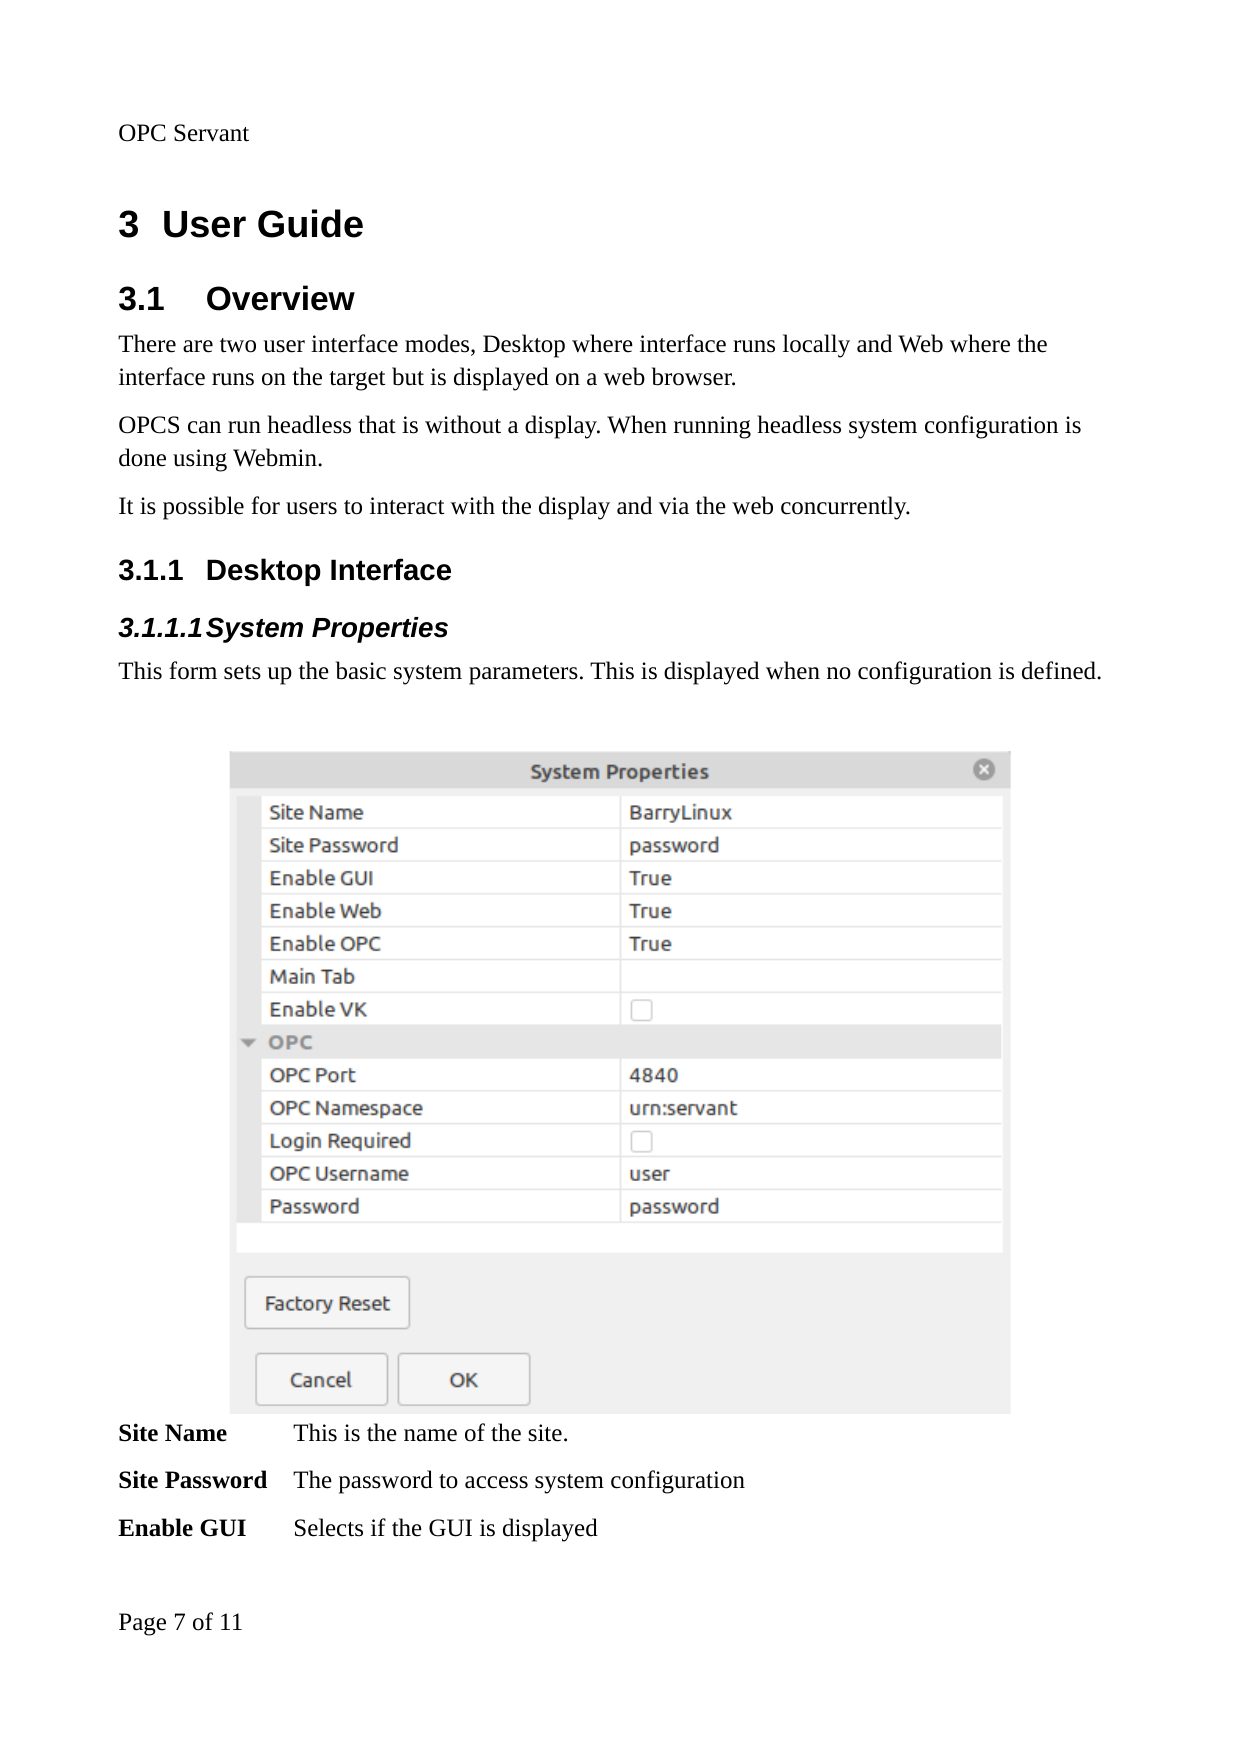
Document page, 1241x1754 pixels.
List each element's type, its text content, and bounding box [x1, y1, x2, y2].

text OPCS can run headless that is without a display. When running headless system configuration is done using Webmin. [118, 410, 1122, 472]
text Site Name This is the name of the site. [118, 1414, 1122, 1447]
subtitle User Guide [118, 201, 1122, 245]
text It is possible for users to interact with the display and via the web concurrently. [118, 491, 1122, 519]
subtitle Desktop Interface [118, 553, 1122, 587]
subtitle Overview [118, 278, 1122, 317]
text Enable GUI Selects if the GUI is displayed [118, 1513, 1122, 1542]
subtitle System Properties [118, 612, 1122, 643]
text This form sets up the basic system parameters. This is displayed when no configuration is defined. [118, 656, 1122, 685]
text There are two user interface modes, Desktop where interface runs locally and Web where the interface runs on the target but is displayed on a web browser. [118, 329, 1122, 391]
text Site Password The password to access system configuration [118, 1466, 1122, 1494]
picture [229, 751, 1011, 1414]
